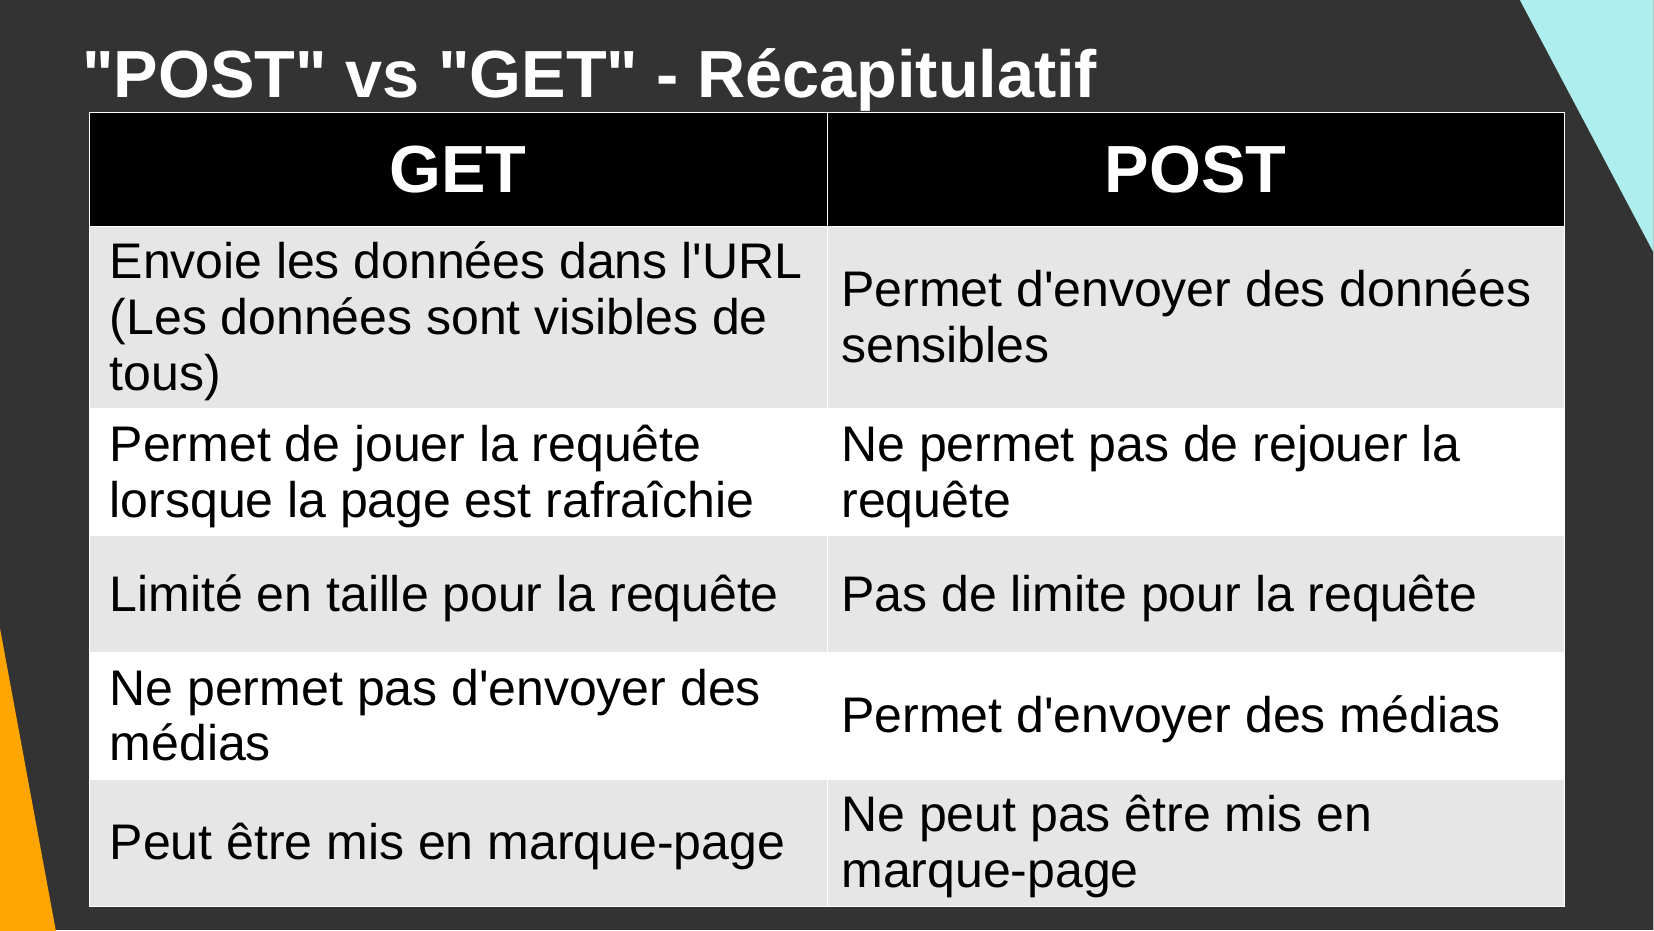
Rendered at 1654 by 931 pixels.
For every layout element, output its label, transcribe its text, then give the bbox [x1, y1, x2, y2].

table_cell Pas de limite pour la requête [828, 536, 1564, 652]
table_cell Limité en taille pour la requête [90, 536, 827, 652]
table_header GET [90, 113, 827, 226]
table_cell Permet d'envoyer des médias [828, 653, 1564, 779]
table_cell Envoie les données dans l'URL (Les données sont visibles de tous) [90, 227, 827, 408]
text_box [0, 628, 56, 931]
table_cell Ne peut pas être mis en marque-page [828, 780, 1564, 906]
table_cell Ne permet pas de rejouer la requête [828, 409, 1564, 535]
table_cell Permet d'envoyer des données sensibles [828, 227, 1564, 408]
table_header POST [828, 113, 1564, 226]
table_cell Ne permet pas d'envoyer des médias [90, 653, 827, 779]
text_box [1519, 0, 1654, 254]
table_cell Peut être mis en marque-page [90, 780, 827, 906]
table_cell Permet de jouer la requête lorsque la page est rafraîchie [90, 409, 827, 535]
title "POST" vs "GET" - Récapitulatif [82, 37, 1571, 114]
